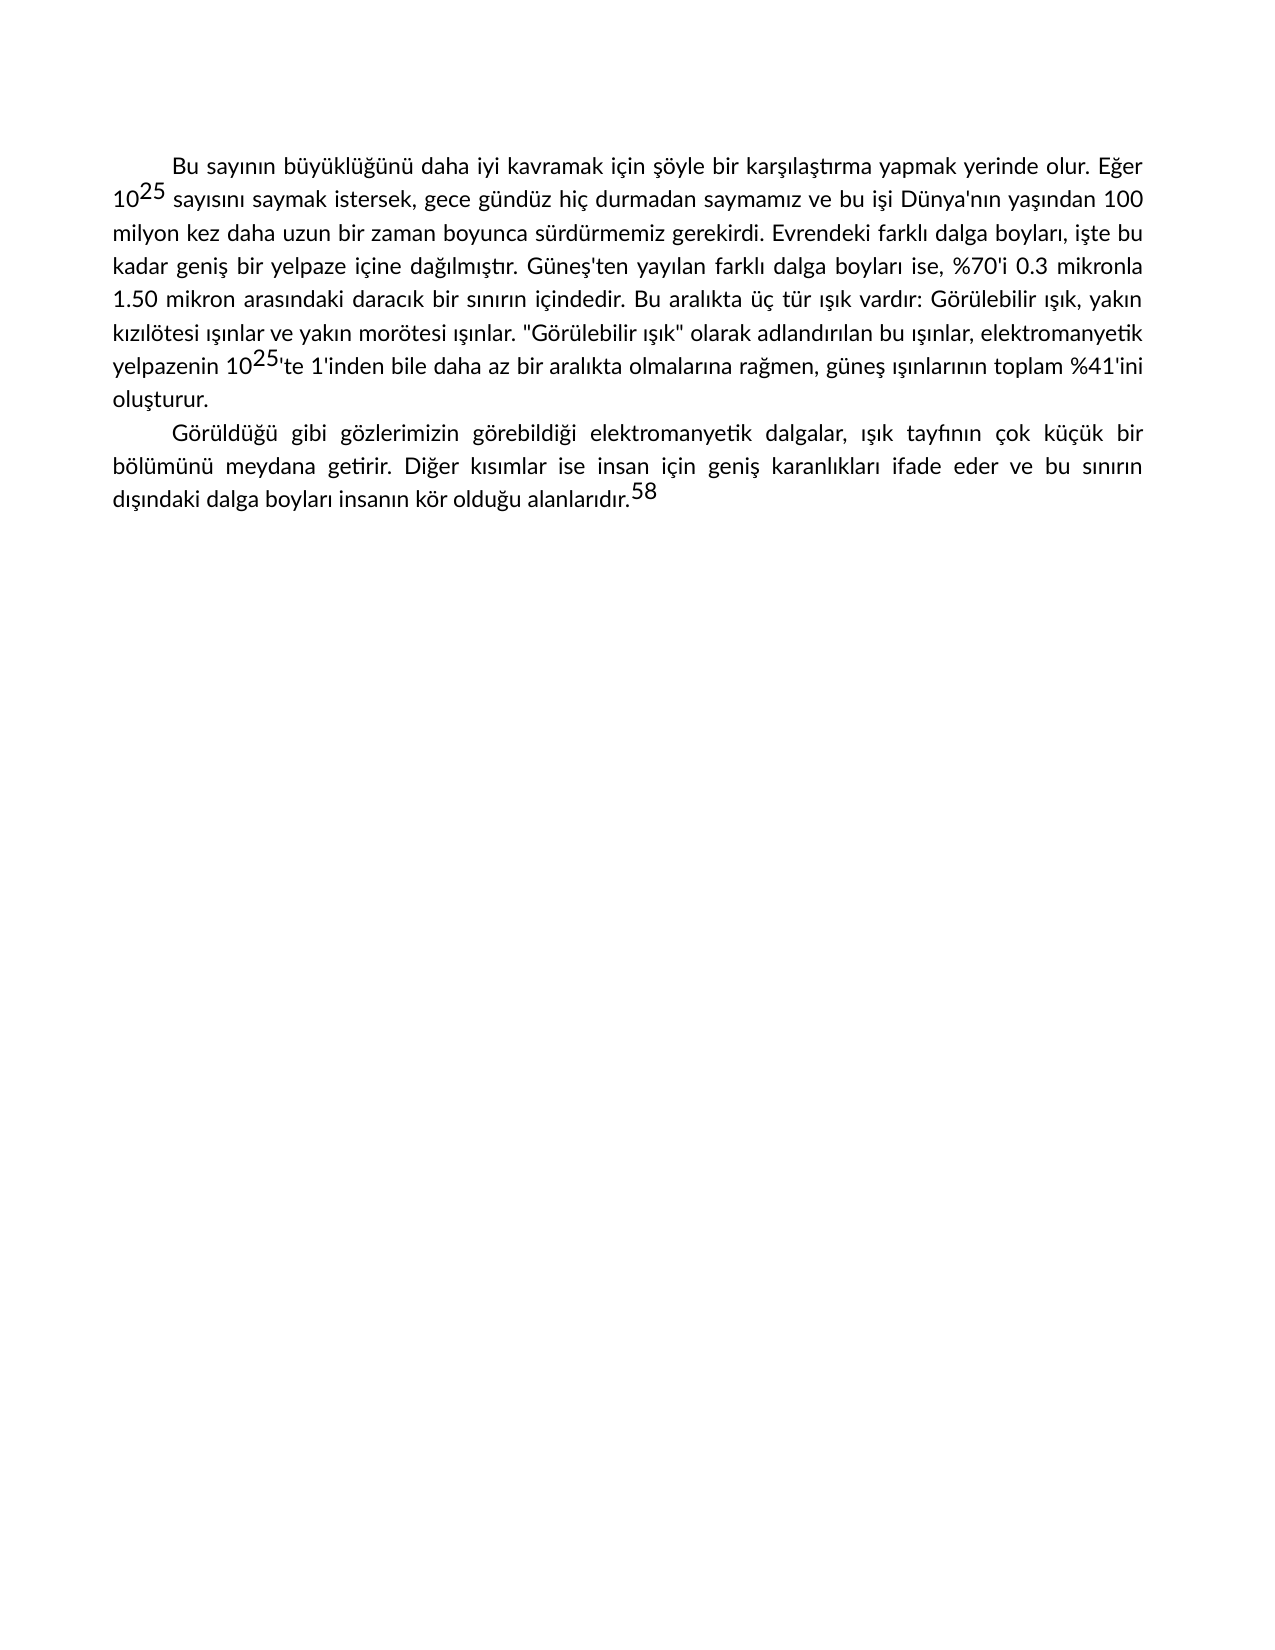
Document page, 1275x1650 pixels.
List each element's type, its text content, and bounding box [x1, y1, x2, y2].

text Bu sayının büyüklüğünü daha iyi kavramak için şöyle bir karşılaştırma yapmak yerinde olur. Eğer 1025 sayısını saymak istersek, gece gündüz hiç durmadan saymamız ve bu işi Dünya'nın yaşından 100 milyon kez daha uzun bir zaman boyunca sürdürmemiz gerekirdi. Evrendeki farklı dalga boyları, işte bu kadar geniş bir yelpaze içine dağılmıştır. Güneş'ten yayılan farklı dalga boyları ise, %70'i 0.3 mikronla 1.50 mikron arasındaki daracık bir sınırın içindedir. Bu aralıkta üç tür ışık vardır: Görülebilir ışık, yakın kızılötesi ışınlar ve yakın morötesi ışınlar. "Görülebilir ışık" olarak adlandırılan bu ışınlar, elektromanyetik yelpazenin 1025'te 1'inden bile daha az bir aralıkta olmalarına rağmen, güneş ışınlarının toplam %41'ini oluşturur. [112, 148, 1145, 414]
text Görüldüğü gibi gözlerimizin görebildiği elektromanyetik dalgalar, ışık tayfının çok küçük bir bölümünü meydana getirir. Diğer kısımlar ise insan için geniş karanlıkları ifade eder ve bu sınırın dışındaki dalga boyları insanın kör olduğu alanlarıdır.58 [112, 414, 1145, 514]
